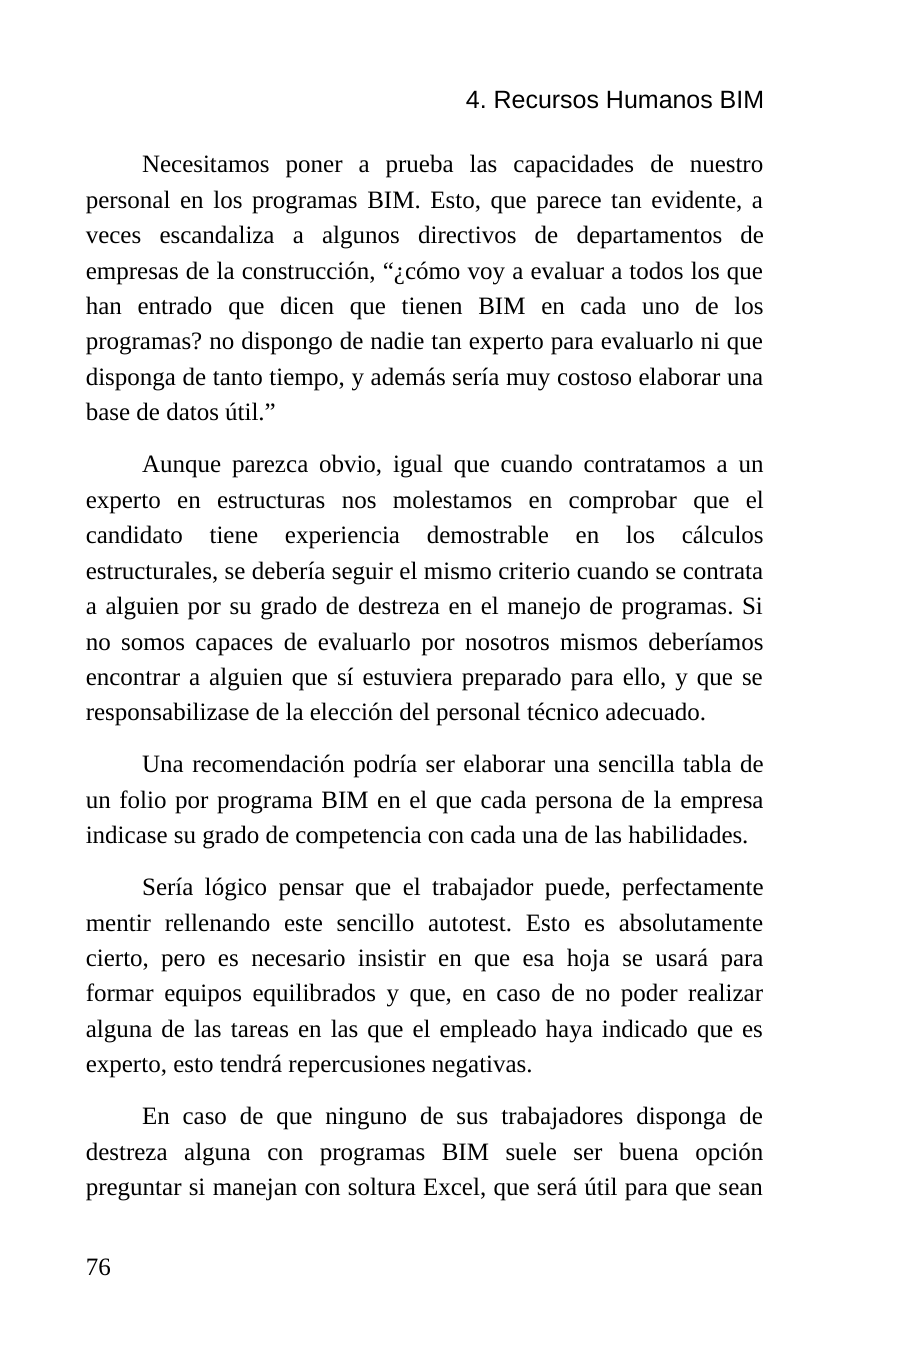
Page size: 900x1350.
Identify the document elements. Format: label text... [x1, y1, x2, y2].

text Necesitamos poner a prueba las capacidades de nuestro personal en los programas BIM. Esto, que parece tan evidente, a veces escandaliza a algunos directivos de departamentos de empresas de la construcción, “¿cómo voy a evaluar a todos los que han entrado que dicen que tienen BIM en cada uno de los programas? no dispongo de nadie tan experto para evaluarlo ni que disponga de tanto tiempo, y además sería muy costoso elaborar una base de datos útil.” [86, 144, 764, 428]
text Una recomendación podría ser elaborar una sencilla tabla de un folio por programa BIM en el que cada persona de la empresa indicase su grado de competencia con cada una de las habilidades. [86, 744, 764, 851]
text En caso de que ninguno de sus trabajadores disponga de destreza alguna con programas BIM suele ser buena opción preguntar si manejan con soltura Excel, que será útil para que sean [86, 1096, 764, 1202]
text Aunque parezca obvio, igual que cuando contratamos a un experto en estructuras nos molestamos en comprobar que el candidato tiene experiencia demostrable en los cálculos estructurales, se debería seguir el mismo criterio cuando se contrata a alguien por su grado de destreza en el manejo de programas. Si no somos capaces de evaluarlo por nosotros mismos deberíamos encontrar a alguien que sí estuviera preparado para ello, y que se responsabilizase de la elección del personal técnico adecuado. [86, 444, 764, 728]
text Sería lógico pensar que el trabajador puede, perfectamente mentir rellenando este sencillo autotest. Esto es absolutamente cierto, pero es necesario insistir en que esa hoja se usará para formar equipos equilibrados y que, en caso de no poder realizar alguna de las tareas en las que el empleado haya indicado que es experto, esto tendrá repercusiones negativas. [86, 867, 764, 1080]
